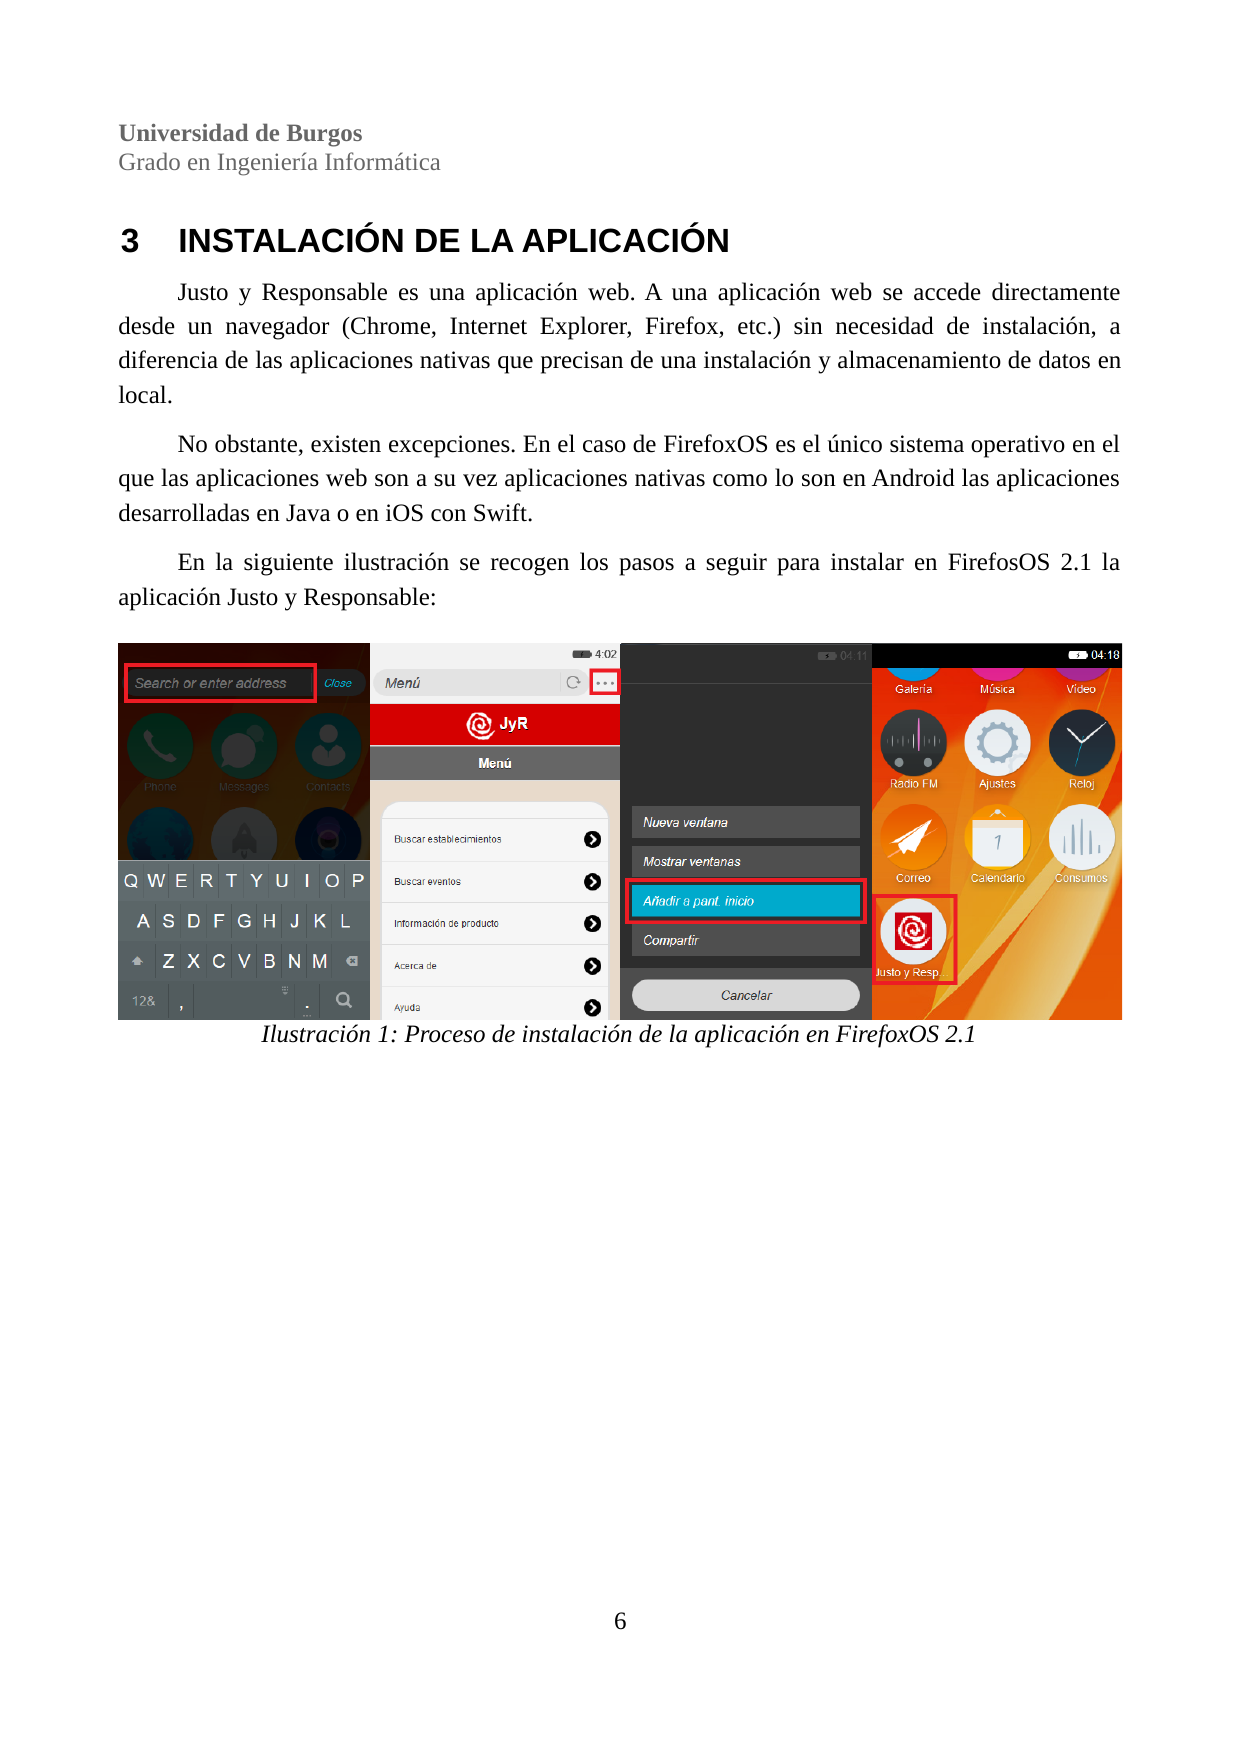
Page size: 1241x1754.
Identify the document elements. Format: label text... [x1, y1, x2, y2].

text En la siguiente ilustración se recogen los pasos a seguir para instalar en FirefosOS 2.1 la aplicación Justo y Responsable: [118, 547, 1122, 610]
subtitle INSTALACIÓN DE LA APLICACIÓN [121, 205, 1122, 264]
picture [118, 643, 1123, 1020]
text Justo y Responsable es una aplicación web. A una aplicación web se accede directamente desde un navegador (Chrome, Internet Explorer, Firefox, etc.) sin necesidad de instalación, a diferencia de las aplicaciones nativas que precisan de una instalación y almacenamiento de datos en local. [118, 277, 1122, 409]
text No obstante, existen excepciones. En el caso de FirefoxOS es el único sistema operativo en el que las aplicaciones web son a su vez aplicaciones nativas como lo son en Android las aplicaciones desarrolladas en Java o en iOS con Swift. [118, 429, 1122, 527]
text Ilustración 1: Proceso de instalación de la aplicación en FirefoxOS 2.1 [118, 1020, 1122, 1048]
